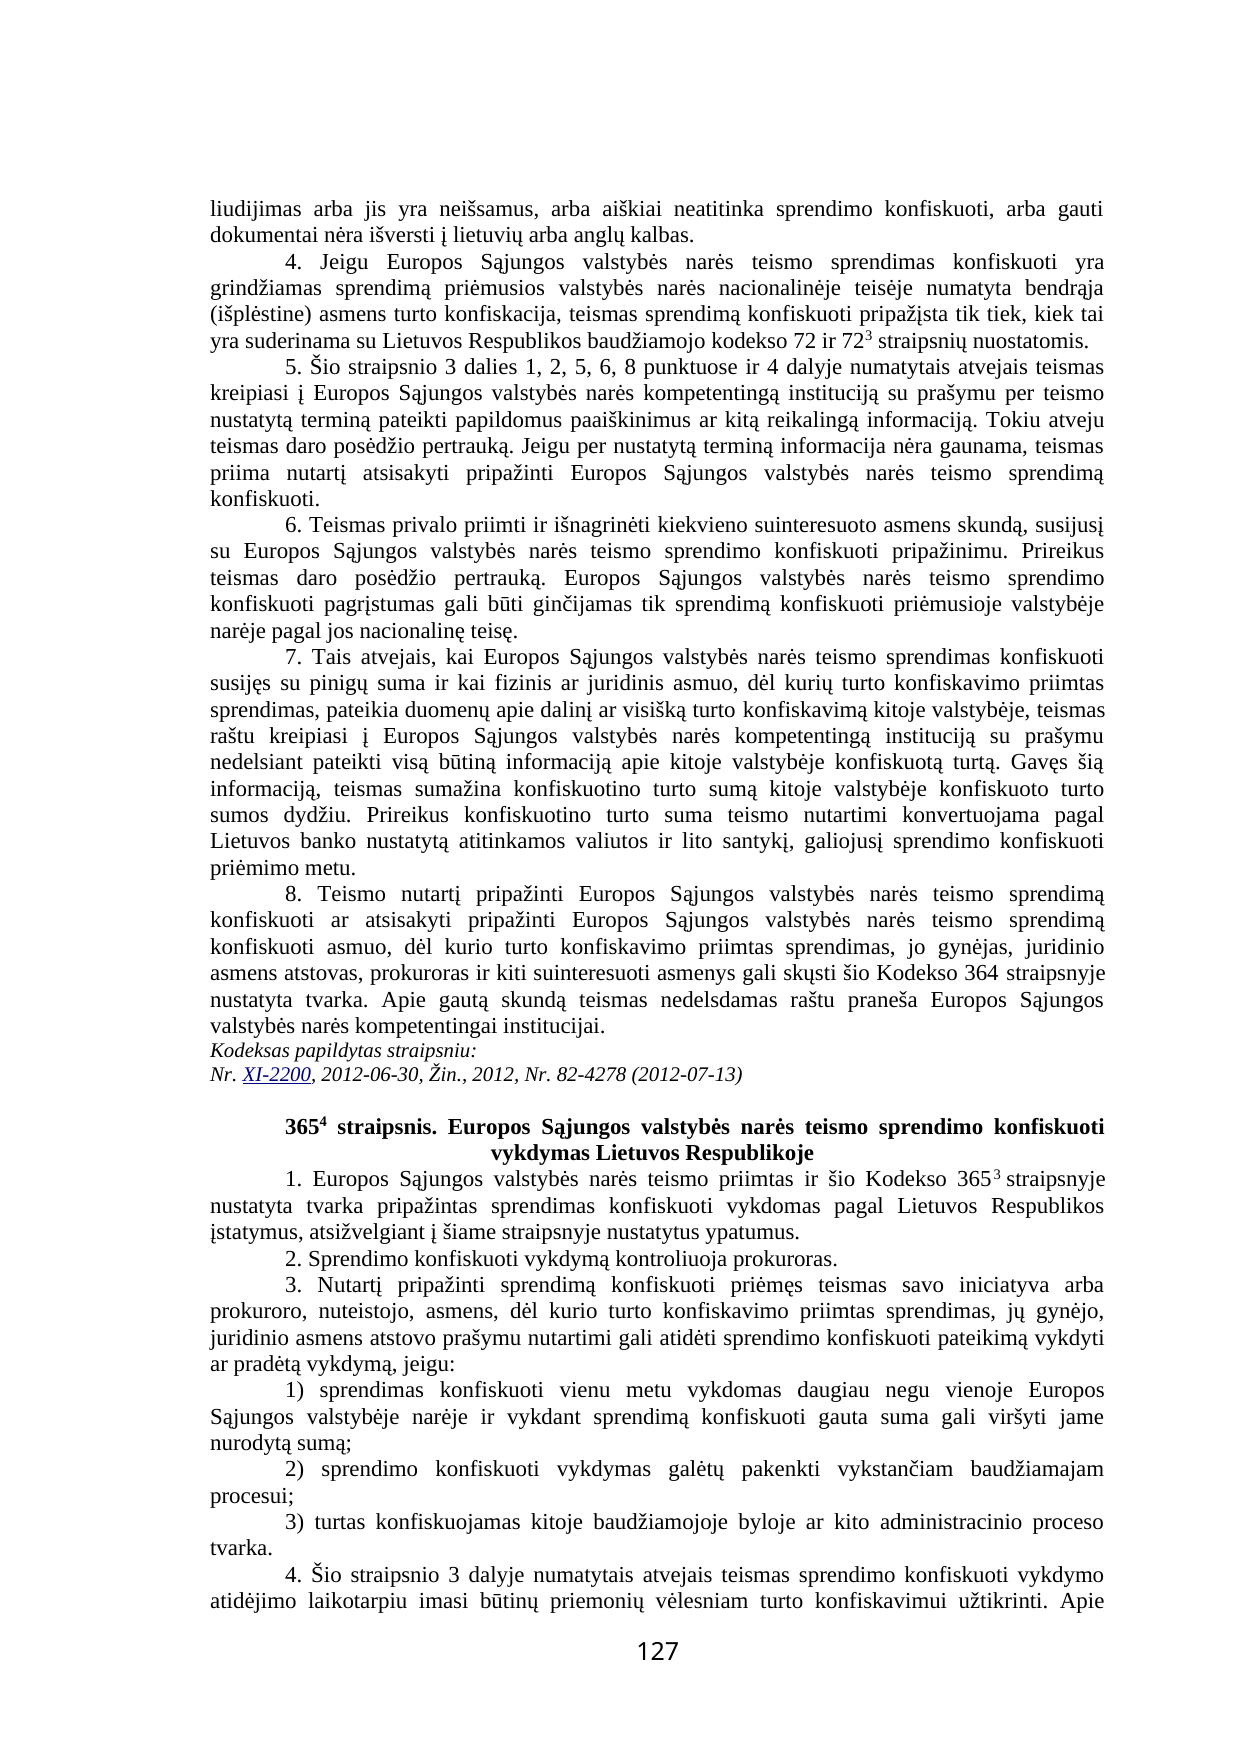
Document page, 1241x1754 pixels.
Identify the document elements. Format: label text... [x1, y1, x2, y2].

text 5. Šio straipsnio 3 dalies 1, 2, 5, 6, 8 punktuose ir 4 dalyje numatytais atvejais teismas kreipiasi į Europos Sąjungos valstybės narės kompetentingą instituciją su prašymu per teismo nustatytą terminą pateikti papildomus paaiškinimus ar kitą reikalingą informaciją. Tokiu atveju teismas daro posėdžio pertrauką. Jeigu per nustatytą terminą informacija nėra gaunama, teismas priima nutartį atsisakyti pripažinti Europos Sąjungos valstybės narės teismo sprendimą konfiskuoti. [210, 353, 1106, 511]
text 8. Teismo nutartį pripažinti Europos Sąjungos valstybės narės teismo sprendimą konfiskuoti ar atsisakyti pripažinti Europos Sąjungos valstybės narės teismo sprendimą konfiskuoti asmuo, dėl kurio turto konfiskavimo priimtas sprendimas, jo gynėjas, juridinio asmens atstovas, prokuroras ir kiti suinteresuoti asmenys gali skųsti šio Kodekso 364 straipsnyje nustatyta tvarka. Apie gautą skundą teismas nedelsdamas raštu praneša Europos Sąjungos valstybės narės kompetentingai institucijai. [210, 880, 1106, 1038]
text 3. Nutartį pripažinti sprendimą konfiskuoti priėmęs teismas savo iniciatyva arba prokuroro, nuteistojo, asmens, dėl kurio turto konfiskavimo priimtas sprendimas, jų gynėjo, juridinio asmens atstovo prašymu nutartimi gali atidėti sprendimo konfiskuoti pateikimą vykdyti ar pradėtą vykdymą, jeigu: [210, 1271, 1106, 1376]
text 4. Jeigu Europos Sąjungos valstybės narės teismo sprendimas konfiskuoti yra grindžiamas sprendimą priėmusios valstybės narės nacionalinėje teisėje numatyta bendrąja (išplėstine) asmens turto konfiskacija, teismas sprendimą konfiskuoti pripažįsta tik tiek, kiek tai yra suderinama su Lietuvos Respublikos baudžiamojo kodekso 72 ir 723 straipsnių nuostatomis. [210, 248, 1106, 353]
text Nr. XI-2200, 2012-06-30, Žin., 2012, Nr. 82-4278 (2012-07-13) [210, 1062, 1106, 1086]
text 3) turtas konfiskuojamas kitoje baudžiamojoje byloje ar kito administracinio proceso tvarka. [210, 1508, 1106, 1561]
text 2) sprendimo konfiskuoti vykdymas galėtų pakenkti vykstančiam baudžiamajam procesui; [210, 1455, 1106, 1508]
text 1) sprendimas konfiskuoti vienu metu vykdomas daugiau negu vienoje Europos Sąjungos valstybėje narėje ir vykdant sprendimą konfiskuoti gauta suma gali viršyti jame nurodytą sumą; [210, 1376, 1106, 1455]
text 1. Europos Sąjungos valstybės narės teismo priimtas ir šio Kodekso 3653 straipsnyje nustatyta tvarka pripažintas sprendimas konfiskuoti vykdomas pagal Lietuvos Respublikos įstatymus, atsižvelgiant į šiame straipsnyje nustatytus ypatumus. [210, 1166, 1106, 1244]
text 4. Šio straipsnio 3 dalyje numatytais atvejais teismas sprendimo konfiskuoti vykdymo atidėjimo laikotarpiu imasi būtinų priemonių vėlesniam turto konfiskavimui užtikrinti. Apie [210, 1561, 1106, 1613]
text 7. Tais atvejais, kai Europos Sąjungos valstybės narės teismo sprendimas konfiskuoti susijęs su pinigų suma ir kai fizinis ar juridinis asmuo, dėl kurių turto konfiskavimo priimtas sprendimas, pateikia duomenų apie dalinį ar visišką turto konfiskavimą kitoje valstybėje, teismas raštu kreipiasi į Europos Sąjungos valstybės narės kompetentingą instituciją su prašymu nedelsiant pateikti visą būtiną informaciją apie kitoje valstybėje konfiskuotą turtą. Gavęs šią informaciją, teismas sumažina konfiskuotino turto sumą kitoje valstybėje konfiskuoto turto sumos dydžiu. Prireikus konfiskuotino turto suma teismo nutartimi konvertuojama pagal Lietuvos banko nustatytą atitinkamos valiutos ir lito santykį, galiojusį sprendimo konfiskuoti priėmimo metu. [210, 643, 1106, 880]
text 6. Teismas privalo priimti ir išnagrinėti kiekvieno suinteresuoto asmens skundą, susijusį su Europos Sąjungos valstybės narės teismo sprendimo konfiskuoti pripažinimu. Prireikus teismas daro posėdžio pertrauką. Europos Sąjungos valstybės narės teismo sprendimo konfiskuoti pagrįstumas gali būti ginčijamas tik sprendimą konfiskuoti priėmusioje valstybėje narėje pagal jos nacionalinę teisę. [210, 511, 1106, 643]
text 2. Sprendimo konfiskuoti vykdymą kontroliuoja prokuroras. [210, 1244, 1106, 1271]
text liudijimas arba jis yra neišsamus, arba aiškiai neatitinka sprendimo konfiskuoti, arba gauti dokumentai nėra išversti į lietuvių arba anglų kalbas. [210, 195, 1106, 248]
text Kodeksas papildytas straipsniu: [210, 1038, 1106, 1062]
text 3654 straipsnis. Europos Sąjungos valstybės narės teismo sprendimo konfiskuoti vykdymas Lietuvos Respublikoje [285, 1113, 1106, 1166]
